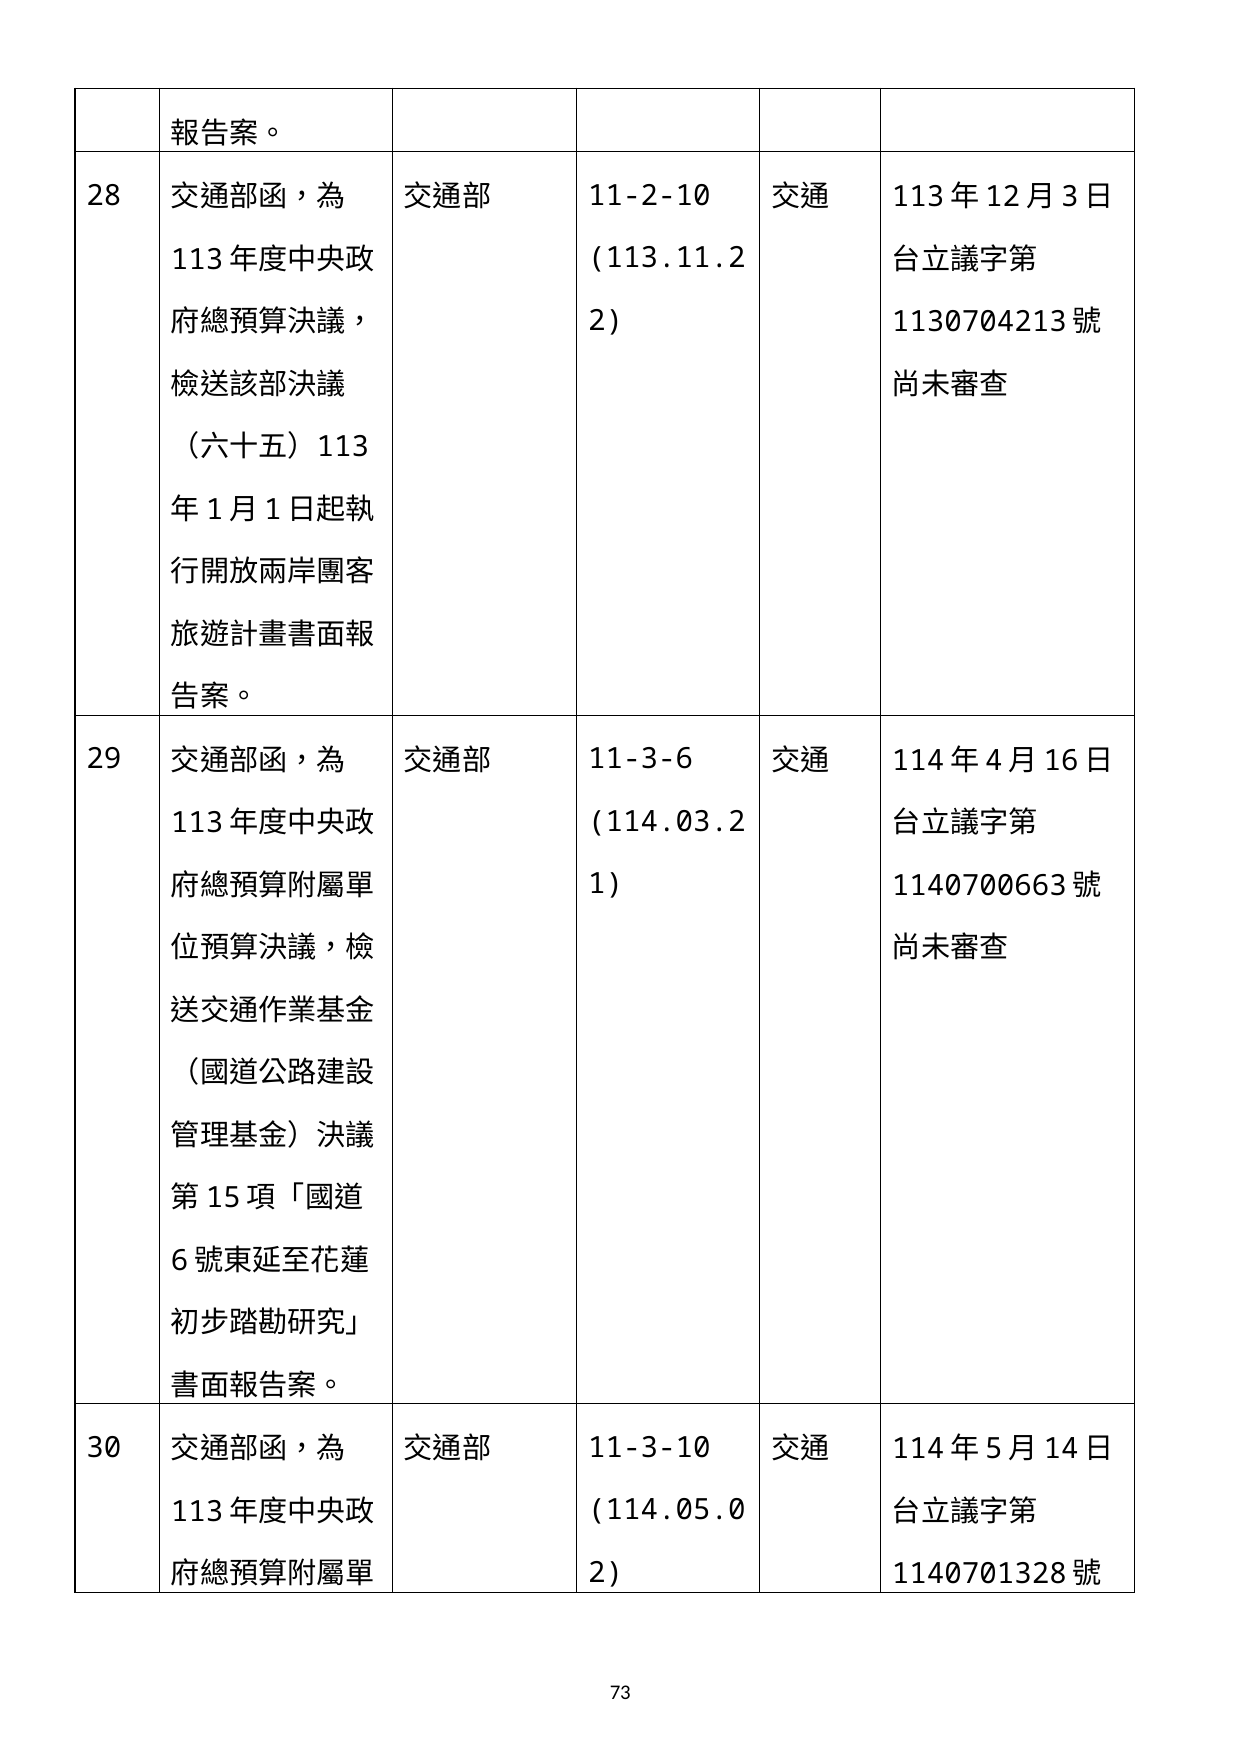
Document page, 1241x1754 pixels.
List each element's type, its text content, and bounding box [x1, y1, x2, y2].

table_cell 114年5月14日 台立議字第1140701328號 [881, 1404, 1134, 1592]
table_cell 113年12月3日 台立議字第1130704213號 尚未審查 [881, 152, 1134, 715]
table_cell [76, 89, 159, 151]
table_cell 交通 [760, 1404, 880, 1592]
table_cell [760, 89, 880, 151]
table_cell [881, 89, 1134, 151]
table_cell 11-3-10 (114.05.02) [577, 1404, 759, 1592]
table_cell 交通部函，為113年度中央政府總預算附屬單 [160, 1404, 392, 1592]
table_cell 29 [76, 716, 159, 1403]
table_cell 交通部 [393, 152, 576, 715]
table_cell [393, 89, 576, 151]
table_cell 30 [76, 1404, 159, 1592]
table_cell 交通 [760, 716, 880, 1403]
table_cell [577, 89, 759, 151]
table_cell 28 [76, 152, 159, 715]
table_cell 11-2-10 (113.11.22) [577, 152, 759, 715]
table_cell 交通部函，為113年度中央政府總預算附屬單位預算決議，檢送交通作業基金（國道公路建設管理基金）決議第15項「國道6號東延至花蓮初步踏勘研究」書面報告案。 [160, 716, 392, 1403]
table_cell 報告案。 [160, 89, 392, 151]
table_cell 交通部 [393, 716, 576, 1403]
table_cell 114年4月16日 台立議字第1140700663號 尚未審查 [881, 716, 1134, 1403]
table_cell 交通 [760, 152, 880, 715]
table_cell 11-3-6 (114.03.21) [577, 716, 759, 1403]
table_cell 交通部函，為113年度中央政府總預算決議，檢送該部決議（六十五）113年1月1日起執行開放兩岸團客旅遊計畫書面報告案。 [160, 152, 392, 715]
table_cell 交通部 [393, 1404, 576, 1592]
